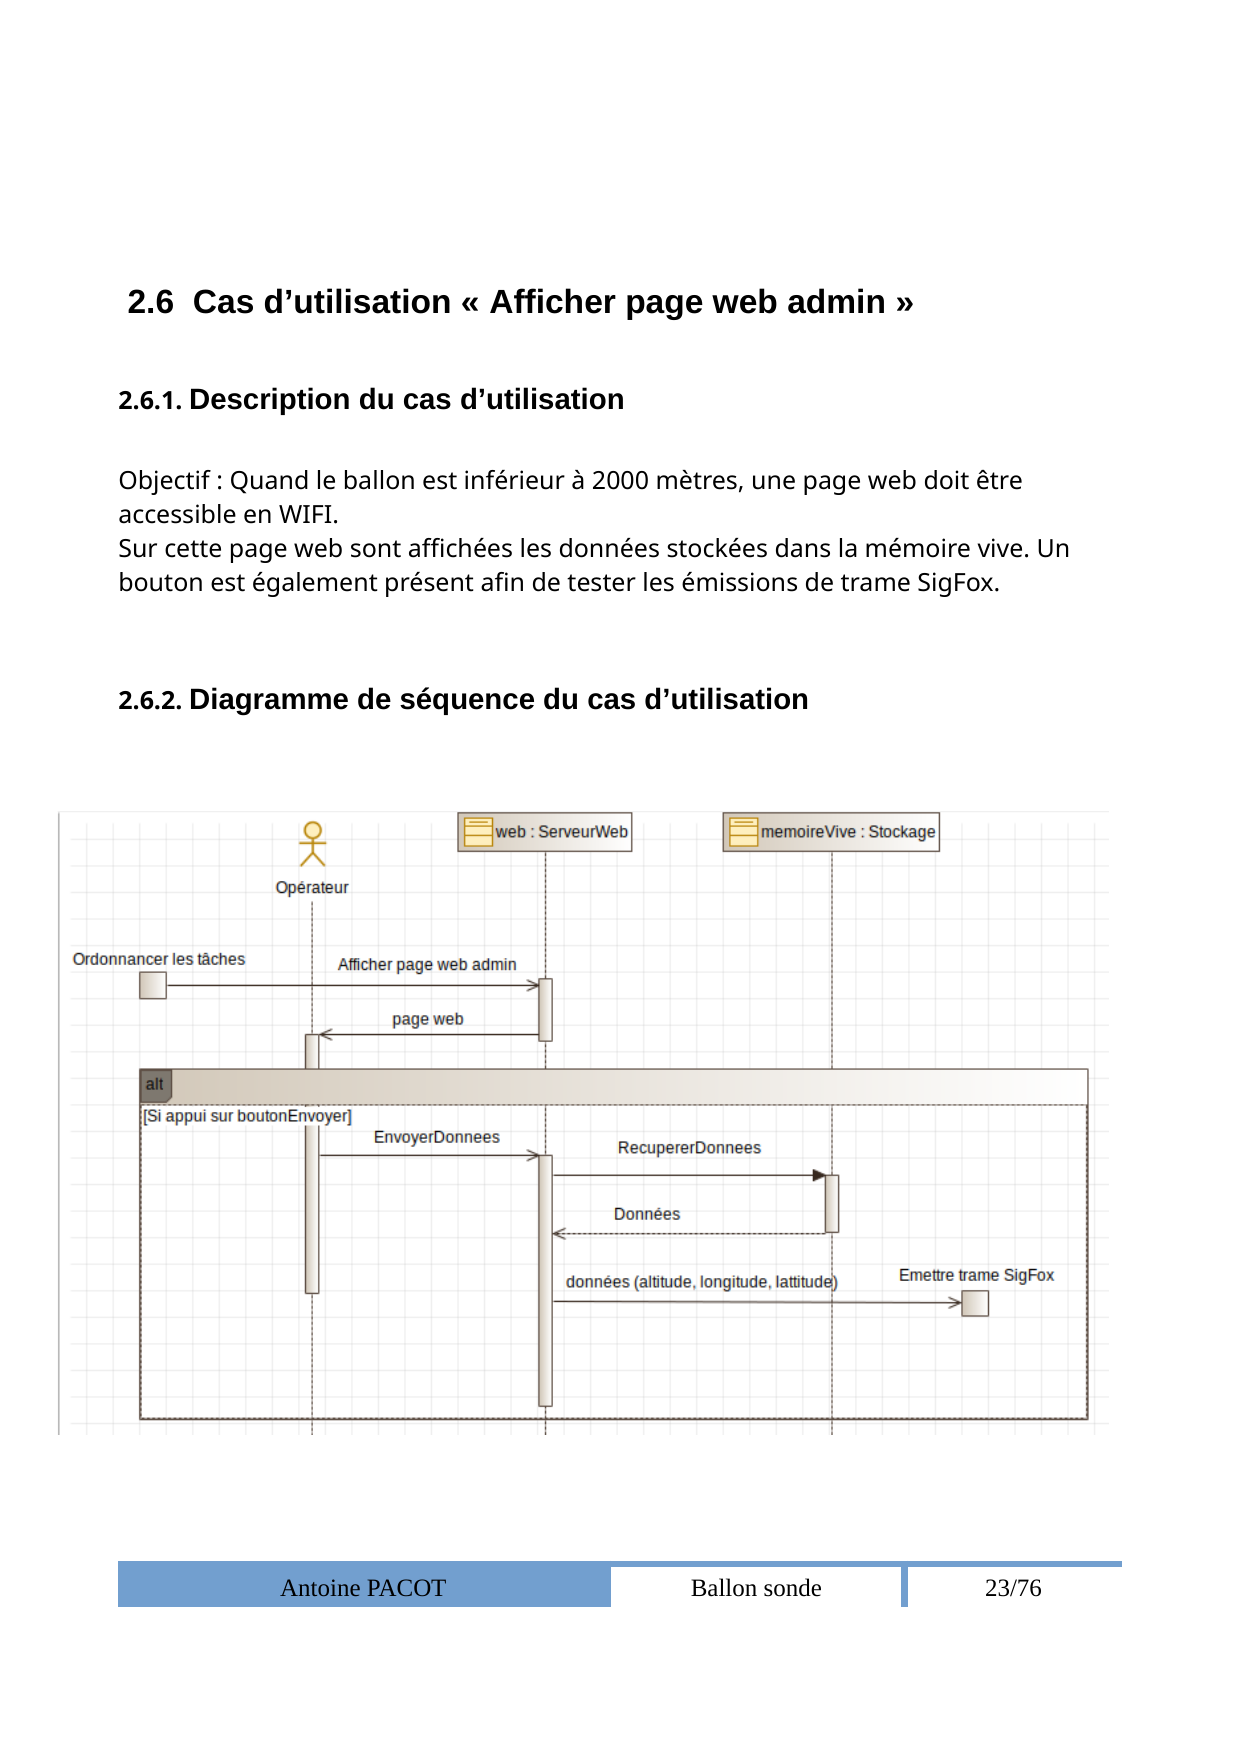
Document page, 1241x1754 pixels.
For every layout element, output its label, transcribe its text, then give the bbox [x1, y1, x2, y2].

subtitle Description du cas d’utilisation [118, 382, 1122, 416]
subtitle Cas d’utilisation « Afficher page web admin » [118, 282, 1122, 320]
subtitle Diagramme de séquence du cas d’utilisation [118, 682, 1122, 717]
picture [57, 811, 1109, 1435]
text Objectif : Quand le ballon est inférieur à 2000 mètres, une page web doit être accessible en WIFI. Sur cette page web sont affichées les données stockées dans la mémoire vive. Un bouton est également présent afin de tester les émissions de trame SigFox. [118, 463, 1122, 599]
